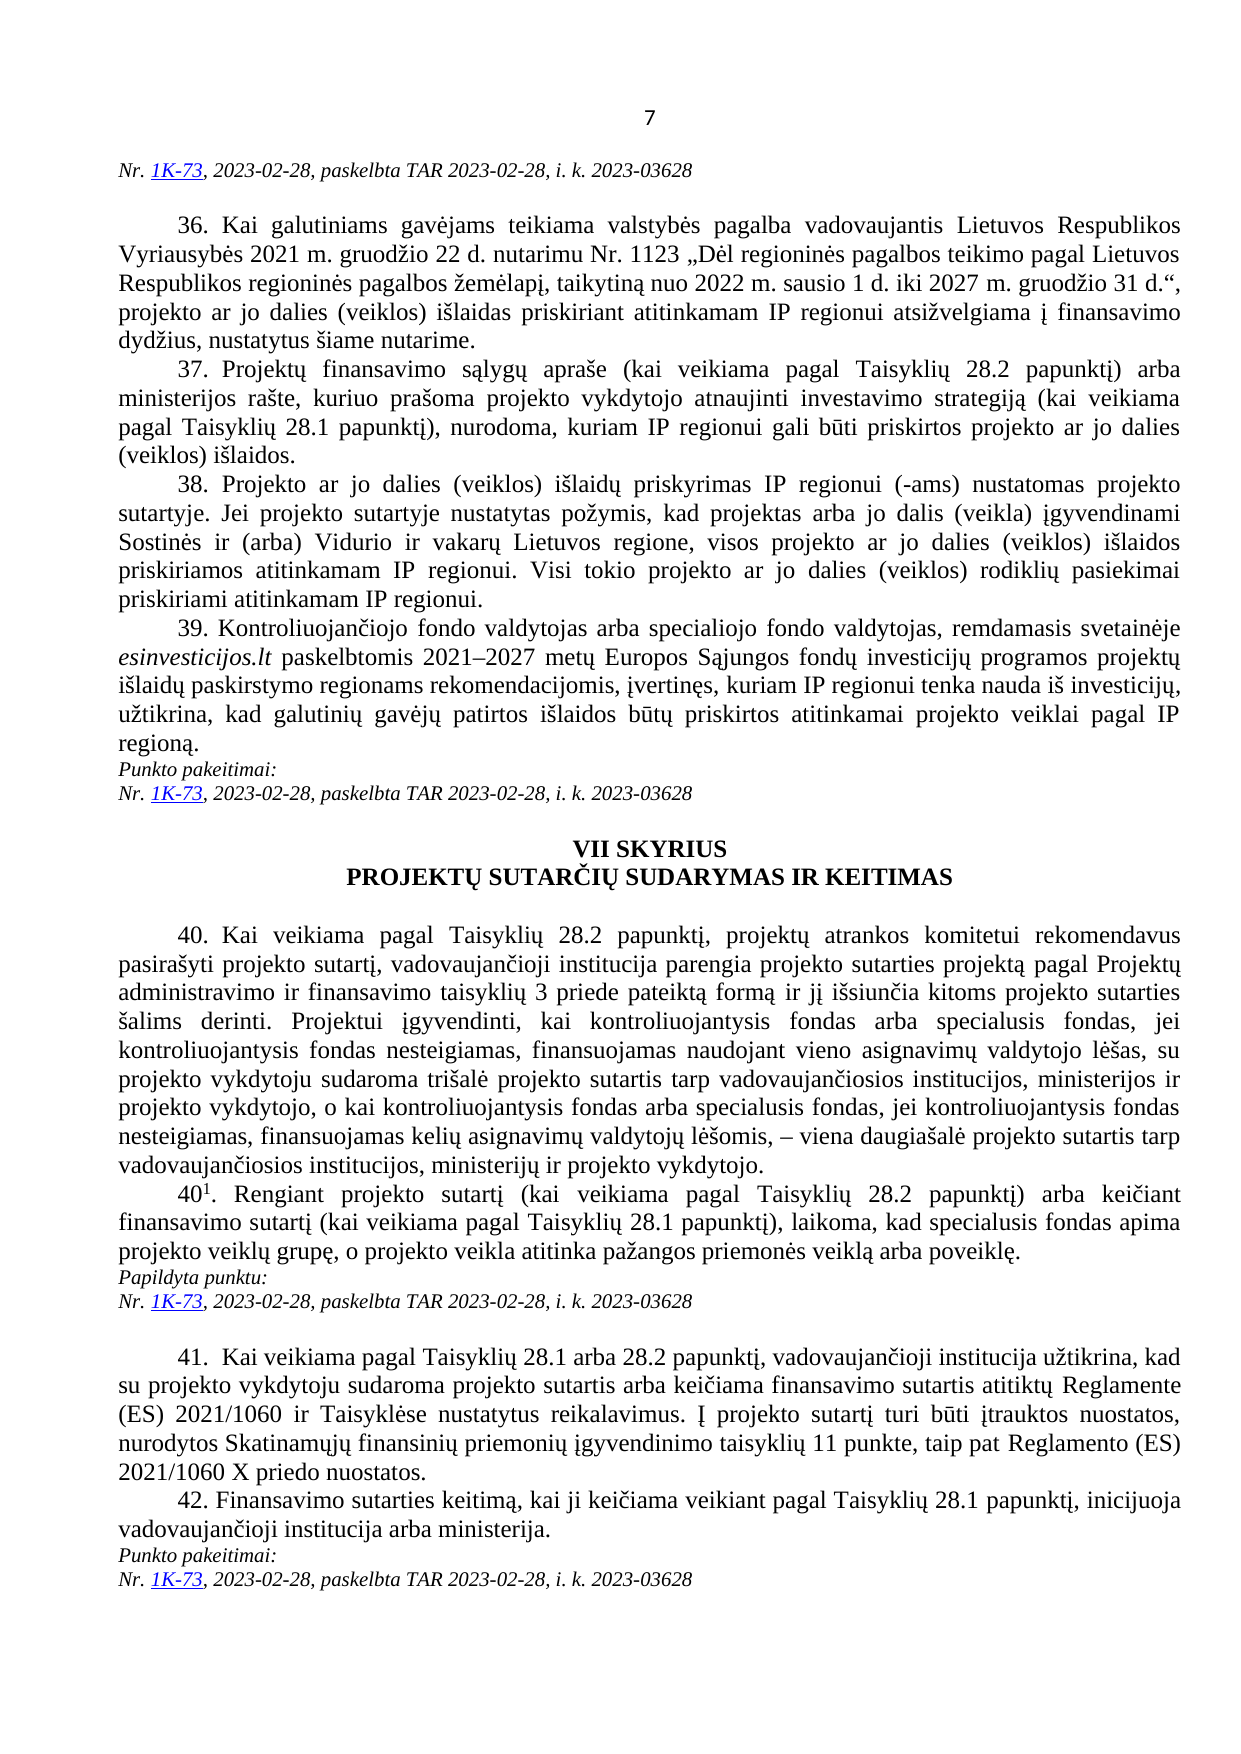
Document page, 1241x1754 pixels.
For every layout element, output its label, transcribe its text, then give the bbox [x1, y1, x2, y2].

text 40. Kai veikiama pagal Taisyklių 28.2 papunktį, projektų atrankos komitetui rekomendavus pasirašyti projekto sutartį, vadovaujančioji institucija parengia projekto sutarties projektą pagal Projektų administravimo ir finansavimo taisyklių 3 priede pateiktą formą ir jį išsiunčia kitoms projekto sutarties šalims derinti. Projektui įgyvendinti, kai kontroliuojantysis fondas arba specialusis fondas, jei kontroliuojantysis fondas nesteigiamas, finansuojamas naudojant vieno asignavimų valdytojo lėšas, su projekto vykdytoju sudaroma trišalė projekto sutartis tarp vadovaujančiosios institucijos, ministerijos ir projekto vykdytojo, o kai kontroliuojantysis fondas arba specialusis fondas, jei kontroliuojantysis fondas nesteigiamas, finansuojamas kelių asignavimų valdytojų lėšomis, – viena daugiašalė projekto sutartis tarp vadovaujančiosios institucijos, ministerijų ir projekto vykdytojo. [118, 920, 1181, 1179]
text Nr. 1K-73, 2023-02-28, paskelbta TAR 2023-02-28, i. k. 2023-03628 [118, 781, 1181, 805]
text 38. Projekto ar jo dalies (veiklos) išlaidų priskyrimas IP regionui (-ams) nustatomas projekto sutartyje. Jei projekto sutartyje nustatytas požymis, kad projektas arba jo dalis (veikla) įgyvendinami Sostinės ir (arba) Vidurio ir vakarų Lietuvos regione, visos projekto ar jo dalies (veiklos) išlaidos priskiriamos atitinkamam IP regionui. Visi tokio projekto ar jo dalies (veiklos) rodiklių pasiekimai priskiriami atitinkamam IP regionui. [118, 469, 1181, 613]
text Nr. 1K-73, 2023-02-28, paskelbta TAR 2023-02-28, i. k. 2023-03628 [118, 1289, 1181, 1313]
text Punkto pakeitimai: [118, 1543, 1181, 1567]
text 39. Kontroliuojančiojo fondo valdytojas arba specialiojo fondo valdytojas, remdamasis svetainėje esinvesticijos.lt paskelbtomis 2021–2027 metų Europos Sąjungos fondų investicijų programos projektų išlaidų paskirstymo regionams rekomendacijomis, įvertinęs, kuriam IP regionui tenka nauda iš investicijų, užtikrina, kad galutinių gavėjų patirtos išlaidos būtų priskirtos atitinkamai projekto veiklai pagal IP regioną. [118, 613, 1181, 757]
text 401. Rengiant projekto sutartį (kai veikiama pagal Taisyklių 28.2 papunktį) arba keičiant finansavimo sutartį (kai veikiama pagal Taisyklių 28.1 papunktį), laikoma, kad specialusis fondas apima projekto veiklų grupę, o projekto veikla atitinka pažangos priemonės veiklą arba poveiklę. [118, 1179, 1181, 1265]
text 42. Finansavimo sutarties keitimą, kai ji keičiama veikiant pagal Taisyklių 28.1 papunktį, inicijuoja vadovaujančioji institucija arba ministerija. [118, 1486, 1181, 1543]
text 41. Kai veikiama pagal Taisyklių 28.1 arba 28.2 papunktį, vadovaujančioji institucija užtikrina, kad su projekto vykdytoju sudaroma projekto sutartis arba keičiama finansavimo sutartis atitiktų Reglamente (ES) 2021/1060 ir Taisyklėse nustatytus reikalavimus. Į projekto sutartį turi būti įtrauktos nuostatos, nurodytos Skatinamųjų finansinių priemonių įgyvendinimo taisyklių 11 punkte, taip pat Reglamento (ES) 2021/1060 X priedo nuostatos. [118, 1342, 1181, 1486]
text Nr. 1K-73, 2023-02-28, paskelbta TAR 2023-02-28, i. k. 2023-03628 [118, 1567, 1181, 1591]
text 36. Kai galutiniams gavėjams teikiama valstybės pagalba vadovaujantis Lietuvos Respublikos Vyriausybės 2021 m. gruodžio 22 d. nutarimu Nr. 1123 „Dėl regioninės pagalbos teikimo pagal Lietuvos Respublikos regioninės pagalbos žemėlapį, taikytiną nuo 2022 m. sausio 1 d. iki 2027 m. gruodžio 31 d.“, projekto ar jo dalies (veiklos) išlaidas priskiriant atitinkamam IP regionui atsižvelgiama į finansavimo dydžius, nustatytus šiame nutarime. [118, 211, 1181, 354]
text Nr. 1K-73, 2023-02-28, paskelbta TAR 2023-02-28, i. k. 2023-03628 [118, 158, 1181, 182]
text VII SKYRIUS [118, 834, 1181, 862]
text Papildyta punktu: [118, 1265, 1181, 1289]
text PROJEKTŲ SUTARČIŲ SUDARYMAS IR KEITIMAS [118, 862, 1181, 891]
text 37. Projektų finansavimo sąlygų apraše (kai veikiama pagal Taisyklių 28.2 papunktį) arba ministerijos rašte, kuriuo prašoma projekto vykdytojo atnaujinti investavimo strategiją (kai veikiama pagal Taisyklių 28.1 papunktį), nurodoma, kuriam IP regionui gali būti priskirtos projekto ar jo dalies (veiklos) išlaidos. [118, 354, 1181, 469]
text Punkto pakeitimai: [118, 757, 1181, 781]
